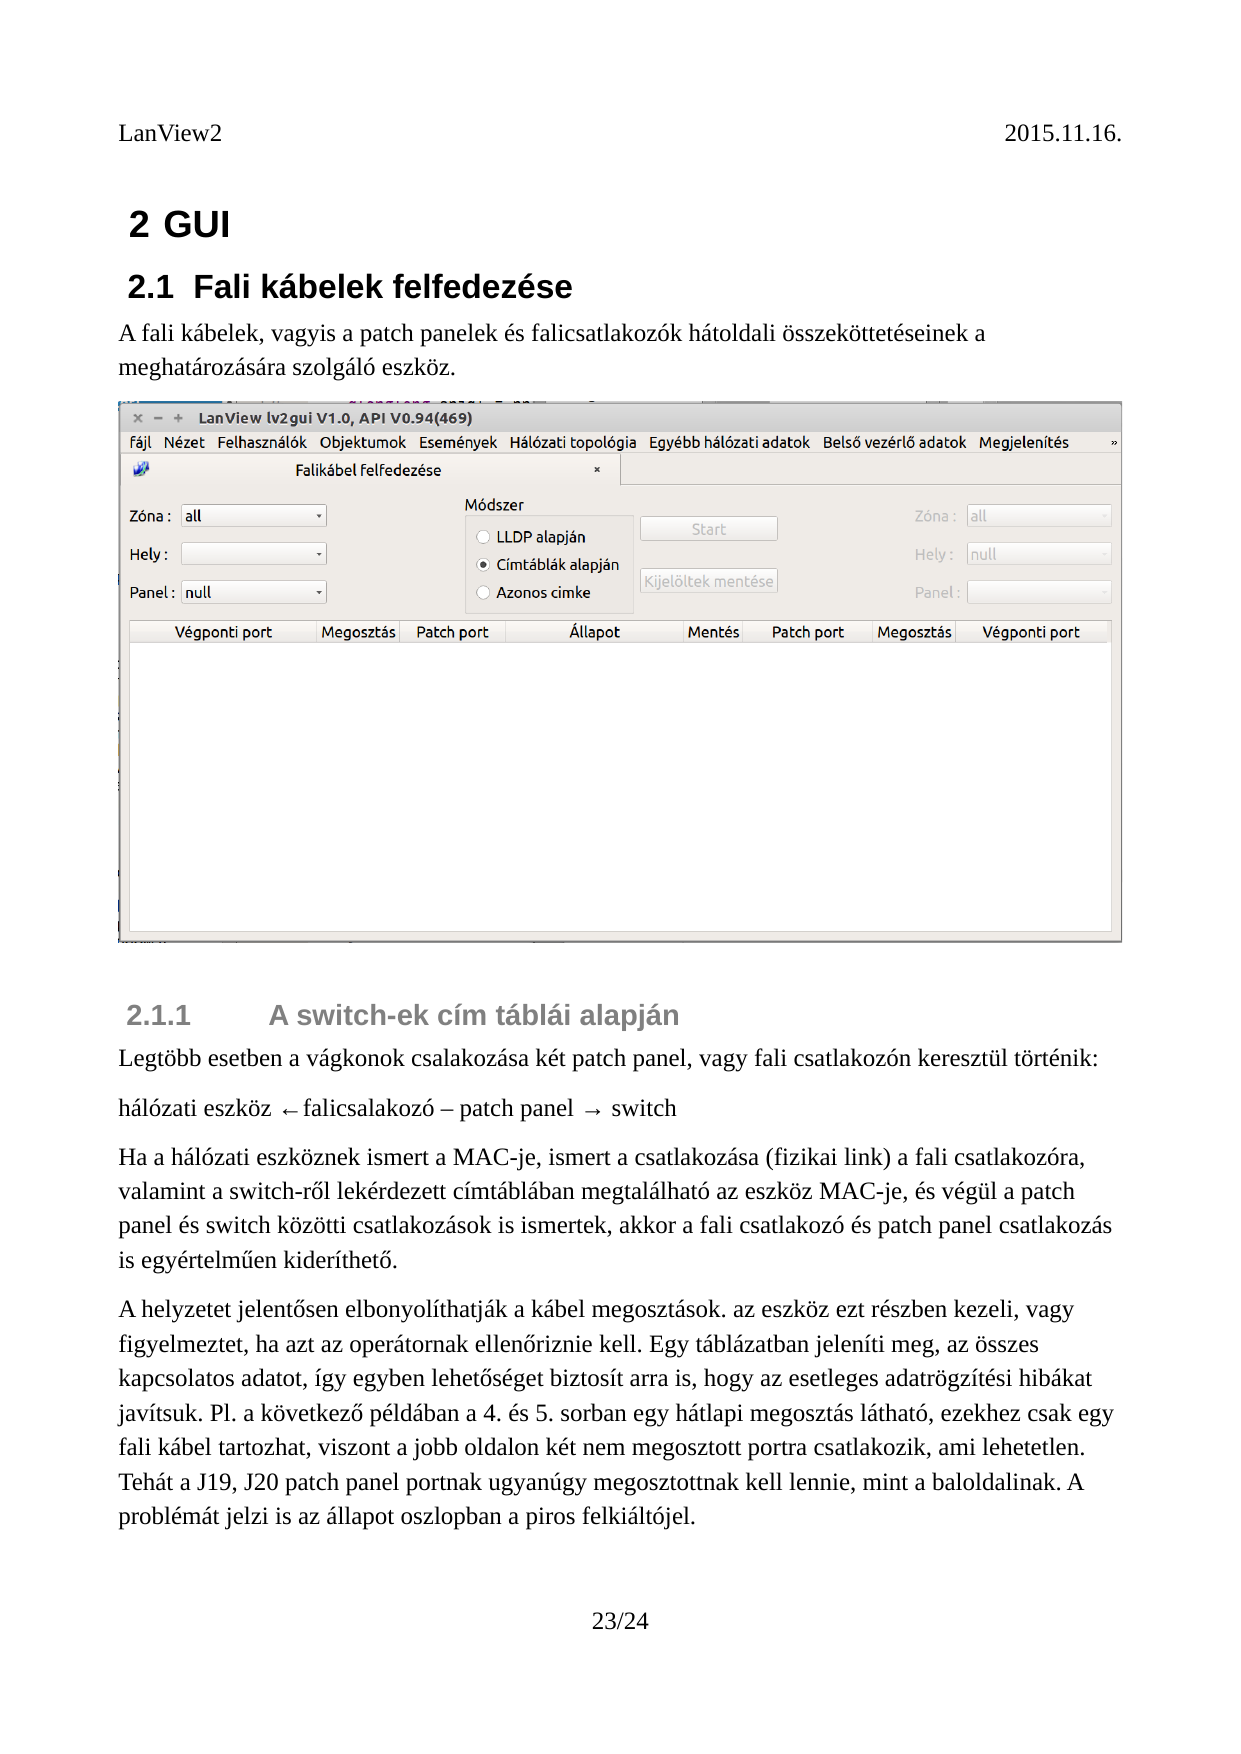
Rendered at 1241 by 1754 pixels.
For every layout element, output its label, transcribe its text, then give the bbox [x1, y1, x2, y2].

subtitle GUI [118, 202, 1122, 246]
subtitle Fali kábelek felfedezése [118, 267, 1122, 305]
text A fali kábelek, vagyis a patch panelek és falicsatlakozók hátoldali összeköttetéseinek a meghatározására szolgáló eszköz. [118, 318, 1122, 381]
text Ha a hálózati eszköznek ismert a MAC-je, ismert a csatlakozása (fizikai link) a fali csatlakozóra, valamint a switch-ről lekérdezett címtáblában megtalálható az eszköz MAC-je, és végül a patch panel és switch közötti csatlakozások is ismertek, akkor a fali csatlakozó és patch panel csatlakozás is egyértelműen kideríthető. [118, 1142, 1122, 1274]
text A helyzetet jelentősen elbonyolíthatják a kábel megosztások. az eszköz ezt részben kezeli, vagy figyelmeztet, ha azt az operátornak ellenőriznie kell. Egy táblázatban jeleníti meg, az összes kapcsolatos adatot, így egyben lehetőséget biztosít arra is, hogy az esetleges adatrögzítési hibákat javítsuk. Pl. a következő példában a 4. és 5. sorban egy hátlapi megosztás látható, ezekhez csak egy fali kábel tartozhat, viszont a jobb oldalon két nem megosztott portra csatlakozik, ami lehetetlen. Tehát a J19, J20 patch panel portnak ugyanúgy megosztottnak kell lennie, mint a baloldalinak. A problémát jelzi is az állapot oszlopban a piros felkiáltójel. [118, 1294, 1122, 1530]
text hálózati eszköz ←falicsalakozó – patch panel → switch [118, 1093, 1122, 1121]
picture [118, 401, 1123, 943]
text Legtöbb esetben a vágkonok csalakozása két patch panel, vagy fali csatlakozón keresztül történik: [118, 1043, 1122, 1072]
subtitle A switch-ek cím táblái alapján [118, 997, 1122, 1031]
